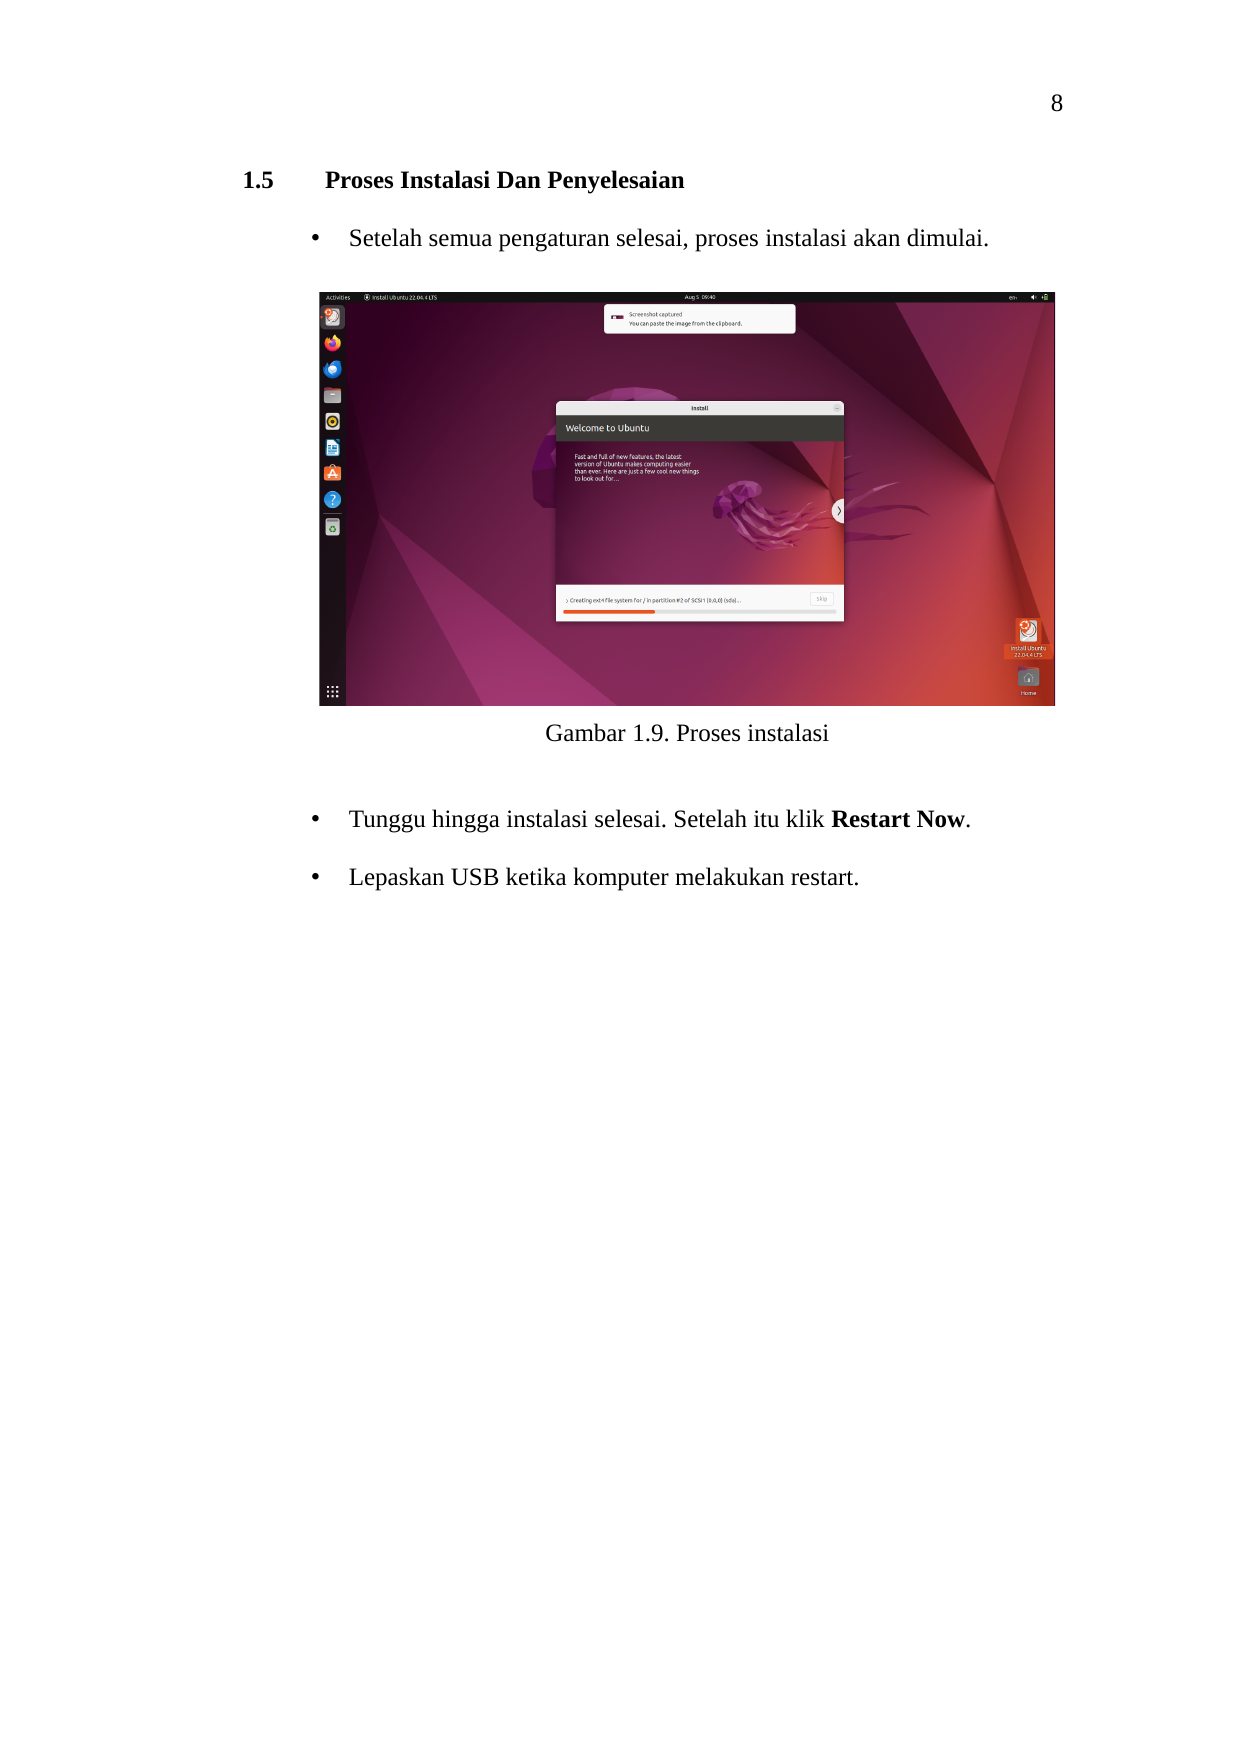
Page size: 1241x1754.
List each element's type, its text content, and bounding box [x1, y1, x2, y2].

subtitle Proses Instalasi dan Penyelesaian [236, 165, 1063, 194]
list Gambar 1.9. Proses instalasi [319, 293, 1055, 747]
list Setelah semua pengaturan selesai, proses instalasi akan dimulai. [311, 223, 1063, 252]
list Tunggu hingga instalasi selesai. Setelah itu klik Restart Now. [311, 280, 1063, 833]
list Lepaskan USB ketika komputer melakukan restart. [311, 862, 1063, 890]
